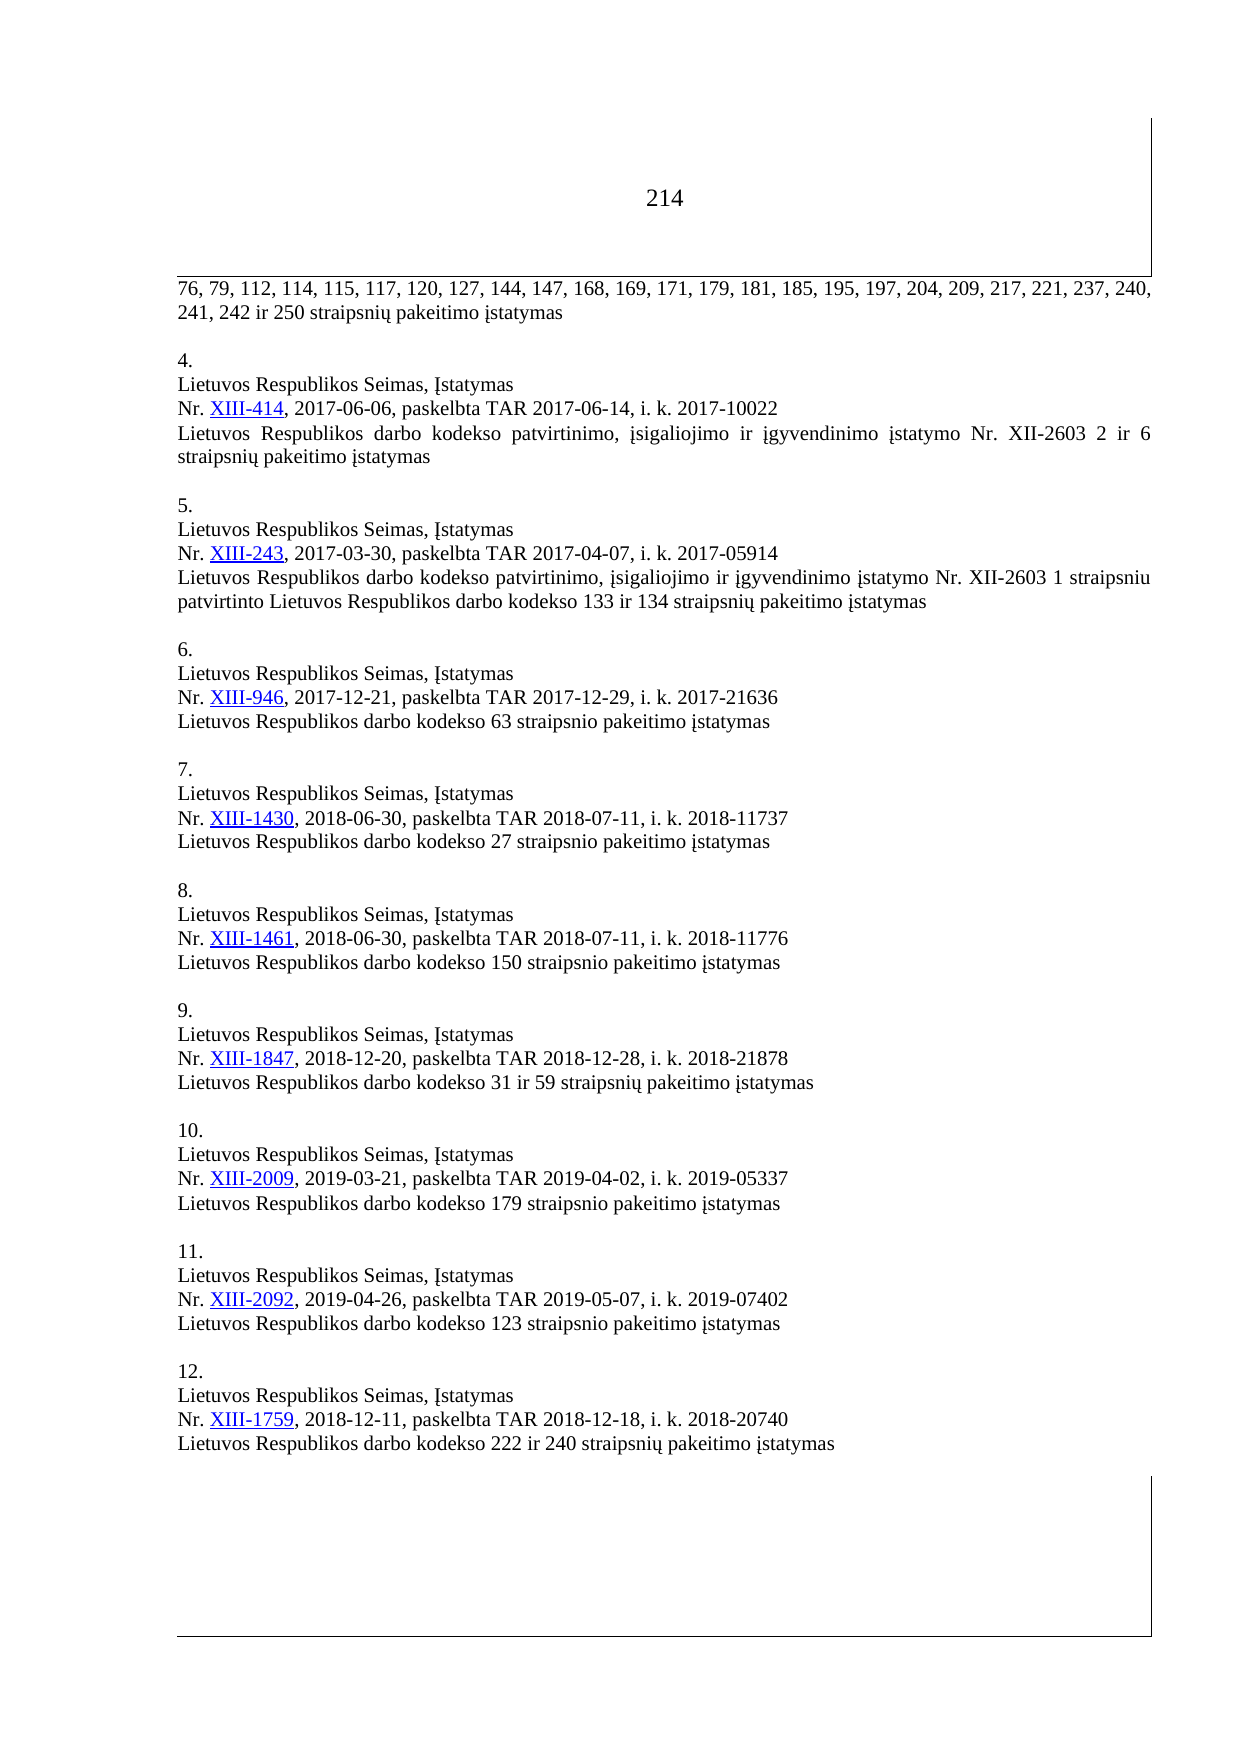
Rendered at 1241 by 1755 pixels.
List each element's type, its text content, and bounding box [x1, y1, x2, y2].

text 10. [177, 1118, 1152, 1142]
text 12. [177, 1359, 1152, 1383]
text 4. [177, 348, 1152, 372]
text Lietuvos Respublikos darbo kodekso 27 straipsnio pakeitimo įstatymas [177, 829, 1152, 853]
text Lietuvos Respublikos Seimas, Įstatymas [177, 1142, 1152, 1166]
text Nr. XIII-2092, 2019-04-26, paskelbta TAR 2019-05-07, i. k. 2019-07402 [177, 1287, 1152, 1311]
text Lietuvos Respublikos darbo kodekso 222 ir 240 straipsnių pakeitimo įstatymas [177, 1431, 1152, 1455]
text Lietuvos Respublikos darbo kodekso 179 straipsnio pakeitimo įstatymas [177, 1190, 1152, 1214]
text Nr. XIII-1759, 2018-12-11, paskelbta TAR 2018-12-18, i. k. 2018-20740 [177, 1407, 1152, 1431]
text Nr. XIII-1430, 2018-06-30, paskelbta TAR 2018-07-11, i. k. 2018-11737 [177, 805, 1152, 829]
text Nr. XIII-1461, 2018-06-30, paskelbta TAR 2018-07-11, i. k. 2018-11776 [177, 926, 1152, 950]
text Nr. XIII-946, 2017-12-21, paskelbta TAR 2017-12-29, i. k. 2017-21636 [177, 685, 1152, 709]
text Lietuvos Respublikos Seimas, Įstatymas [177, 372, 1152, 396]
text 7. [177, 757, 1152, 781]
text Lietuvos Respublikos Seimas, Įstatymas [177, 1263, 1152, 1287]
text 9. [177, 998, 1152, 1022]
text 11. [177, 1238, 1152, 1263]
text Lietuvos Respublikos Seimas, Įstatymas [177, 902, 1152, 926]
text 8. [177, 878, 1152, 902]
text 76, 79, 112, 114, 115, 117, 120, 127, 144, 147, 168, 169, 171, 179, 181, 185, 195, 197, 204, 209, 217, 221, 237, 240, 241, 242 ir 250 straipsnių pakeitimo įstatymas [177, 276, 1152, 324]
text Nr. XIII-2009, 2019-03-21, paskelbta TAR 2019-04-02, i. k. 2019-05337 [177, 1166, 1152, 1190]
text Nr. XIII-414, 2017-06-06, paskelbta TAR 2017-06-14, i. k. 2017-10022 [177, 396, 1152, 420]
text Nr. XIII-1847, 2018-12-20, paskelbta TAR 2018-12-28, i. k. 2018-21878 [177, 1046, 1152, 1070]
text Lietuvos Respublikos Seimas, Įstatymas [177, 517, 1152, 541]
text Lietuvos Respublikos Seimas, Įstatymas [177, 661, 1152, 685]
text Lietuvos Respublikos Seimas, Įstatymas [177, 1022, 1152, 1046]
text Nr. XIII-243, 2017-03-30, paskelbta TAR 2017-04-07, i. k. 2017-05914 [177, 541, 1152, 565]
text Lietuvos Respublikos darbo kodekso 123 straipsnio pakeitimo įstatymas [177, 1311, 1152, 1335]
text Lietuvos Respublikos darbo kodekso patvirtinimo, įsigaliojimo ir įgyvendinimo įstatymo Nr. XII-2603 2 ir 6 straipsnių pakeitimo įstatymas [177, 420, 1152, 468]
text Lietuvos Respublikos Seimas, Įstatymas [177, 781, 1152, 805]
text Lietuvos Respublikos darbo kodekso patvirtinimo, įsigaliojimo ir įgyvendinimo įstatymo Nr. XII-2603 1 straipsniu patvirtinto Lietuvos Respublikos darbo kodekso 133 ir 134 straipsnių pakeitimo įstatymas [177, 565, 1152, 613]
text 6. [177, 637, 1152, 661]
text Lietuvos Respublikos darbo kodekso 31 ir 59 straipsnių pakeitimo įstatymas [177, 1070, 1152, 1094]
text Lietuvos Respublikos darbo kodekso 63 straipsnio pakeitimo įstatymas [177, 709, 1152, 733]
text Lietuvos Respublikos Seimas, Įstatymas [177, 1383, 1152, 1407]
text 5. [177, 493, 1152, 517]
text Lietuvos Respublikos darbo kodekso 150 straipsnio pakeitimo įstatymas [177, 950, 1152, 974]
